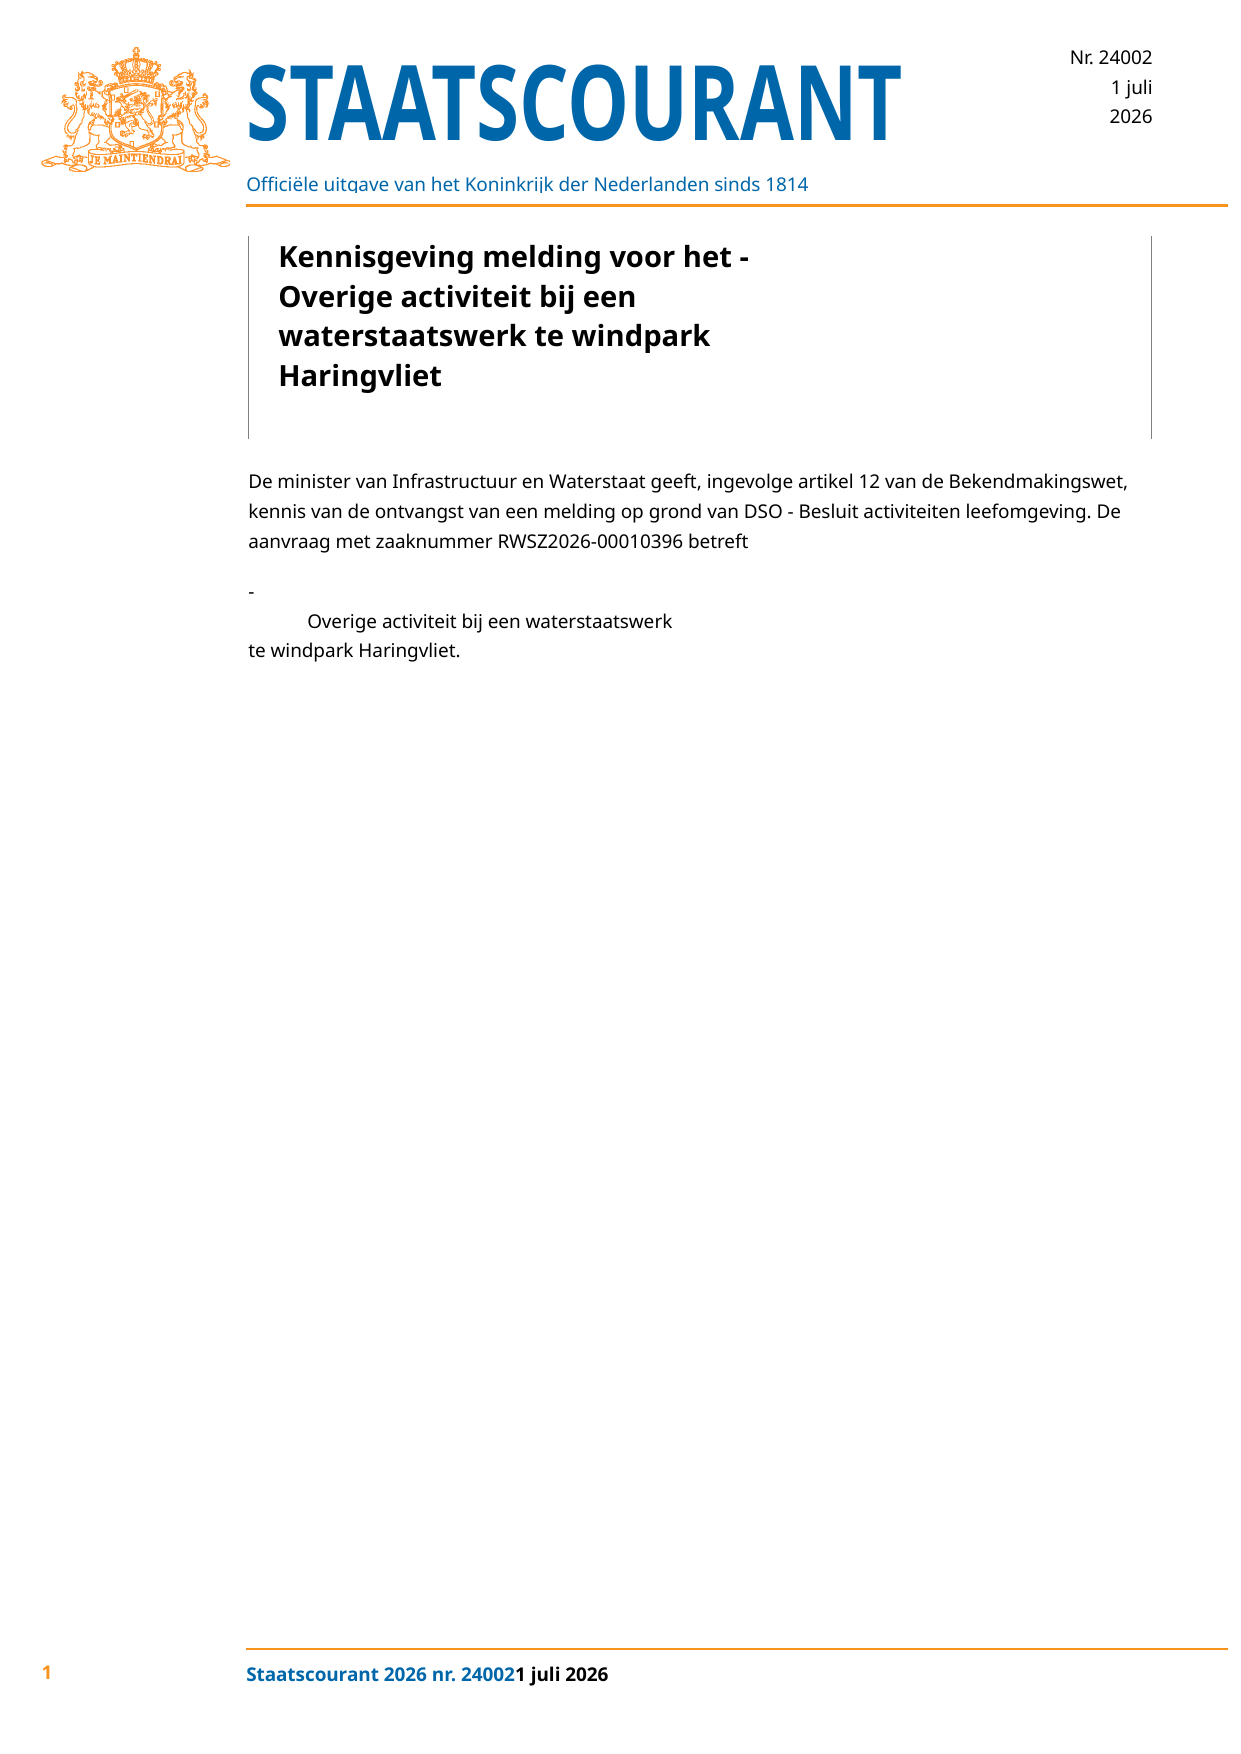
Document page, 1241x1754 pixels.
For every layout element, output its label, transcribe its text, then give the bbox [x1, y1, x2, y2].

table_header [1090, 236, 1151, 413]
picture [912, 236, 1090, 414]
table_header [850, 236, 912, 413]
list Overige activiteit bij een waterstaatswerk [248, 608, 1152, 633]
text te windpark Haringvliet. [248, 637, 1152, 663]
picture [41, 47, 231, 172]
text De minister van Infrastructuur en Waterstaat geeft, ingevolge artikel 12 van de Bekendmakingswet, kennis van de ontvangst van een melding op grond van DSO - Besluit activiteiten leefomgeving. De aanvraag met zaaknummer RWSZ2026-00010396 betreft [248, 469, 1152, 553]
table_header [850, 414, 1151, 439]
table_header Kennisgeving melding voor het -Overige activiteit bij een waterstaatswerk te windpark Haringvliet [249, 236, 850, 439]
